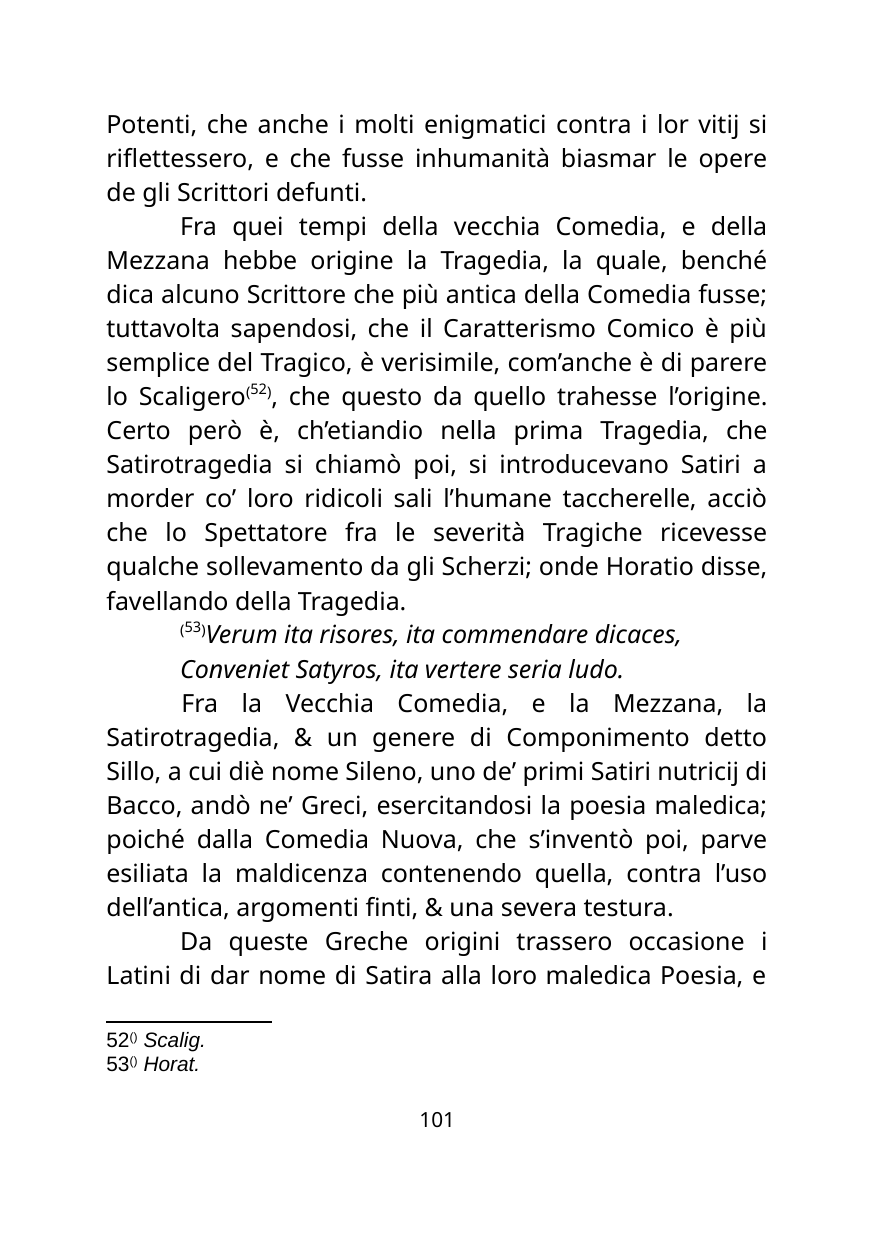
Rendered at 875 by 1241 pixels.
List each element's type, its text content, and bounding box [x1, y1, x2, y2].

text Fra quei tempi della vecchia Comedia, e della Mezzana hebbe origine la Tragedia, la quale, benché dica alcuno Scrittore che più antica della Comedia fusse; tuttavolta sapendosi, che il Caratterismo Comico è più semplice del Tragico, è verisimile, com’anche è di parere lo Scaligero(), che questo da quello trahesse l’origine. Certo però è, ch’etiandio nella prima Tragedia, che Satirotragedia si chiamò poi, si introducevano Satiri a morder co’ loro ridicoli sali l’humane taccherelle, acciò che lo Spettatore fra le severità Tragiche ricevesse qualche sollevamento da gli Scherzi; onde Horatio disse, favellando della Tragedia. [106, 208, 768, 617]
text () Scalig. [106, 1028, 768, 1052]
text Fra la Vecchia Comedia, e la Mezzana, la Satirotragedia, & un genere di Componimento detto Sillo, a cui diè nome Sileno, uno de’ primi Satiri nutricij di Bacco, andò ne’ Greci, esercitandosi la poesia maledica; poiché dalla Comedia Nuova, che s’inventò poi, parve esiliata la maldicenza contenendo quella, contra l’uso dell’antica, argomenti finti, & una severa testura. [106, 685, 768, 924]
text Da queste Greche origini trassero occasione i Latini di dar nome di Satira alla loro maledica Poesia, e [106, 924, 768, 992]
text Conveniet Satyros, ita vertere seria ludo. [106, 651, 768, 685]
text () Horat. [106, 1052, 768, 1076]
text Potenti, che anche i molti enigmatici contra i lor vitij si riflettessero, e che fusse inhumanità biasmar le opere de gli Scrittori defunti. [106, 106, 768, 208]
text ()Verum ita risores, ita commendare dicaces, [106, 617, 768, 651]
